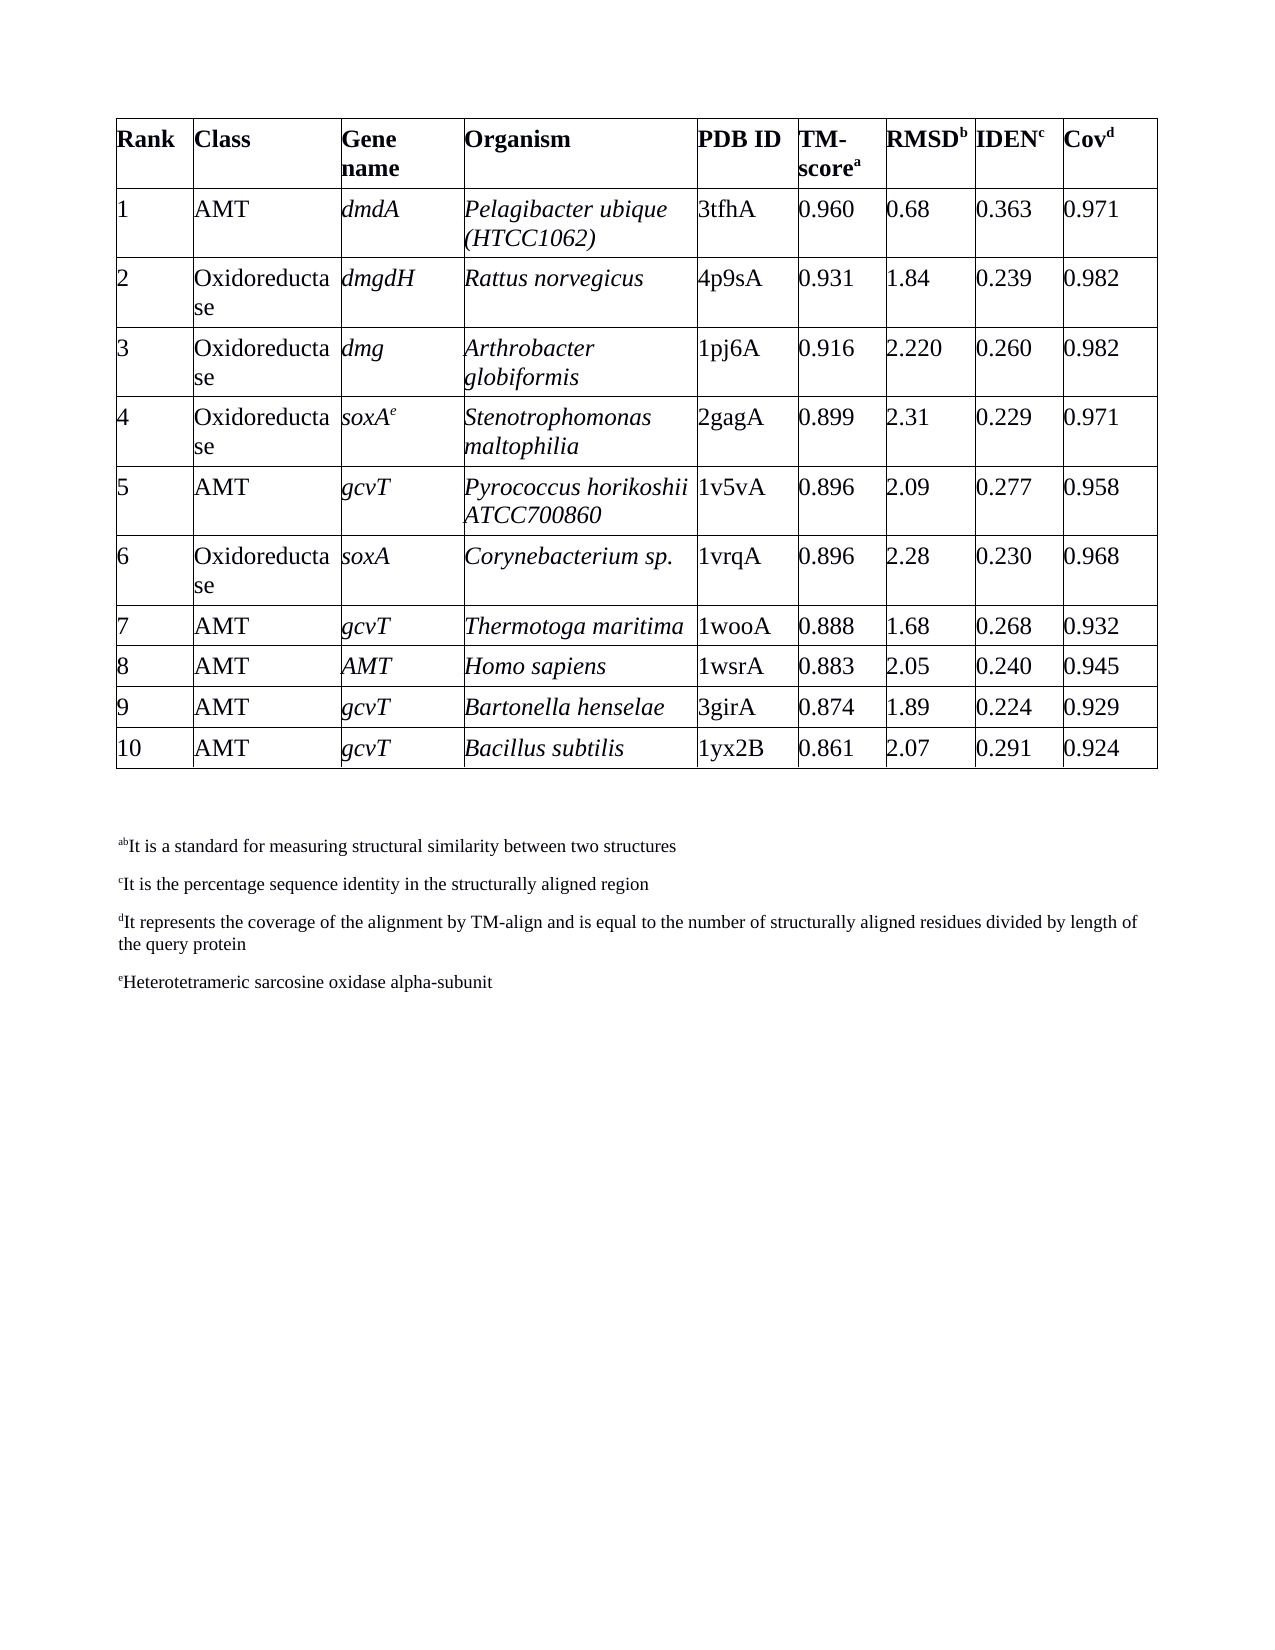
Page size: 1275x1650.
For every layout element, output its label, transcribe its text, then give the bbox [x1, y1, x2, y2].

table_cell AMT [342, 646, 464, 686]
table_cell soxAe [342, 397, 464, 466]
table_cell 0.960 [799, 189, 886, 257]
table_cell 1.84 [887, 258, 975, 327]
table_cell 0.260 [976, 328, 1063, 396]
table_cell 0.931 [799, 258, 886, 327]
table_cell Pelagibacter ubique (HTCC1062) [465, 189, 697, 257]
table_cell 0.239 [976, 258, 1063, 327]
text abIt is a standard for measuring structural similarity between two structures [118, 835, 1157, 856]
table_cell 6 [117, 536, 193, 604]
table_cell 2gagA [698, 397, 798, 466]
table_cell 4p9sA [698, 258, 798, 327]
text dIt represents the coverage of the alignment by TM-align and is equal to the number of structurally aligned residues divided by length of the query protein [118, 911, 1157, 954]
table_cell 0.971 [1064, 189, 1157, 257]
table_cell 0.968 [1064, 536, 1157, 604]
table_cell Oxidoreductase [194, 536, 341, 604]
table_header PDB ID [698, 119, 798, 188]
table_cell 3girA [698, 687, 798, 727]
table_cell 1vrqA [698, 536, 798, 604]
table_cell Pyrococcus horikoshii ATCC700860 [465, 467, 697, 535]
table_cell Oxidoreductase [194, 258, 341, 327]
table_cell 2.09 [887, 467, 975, 535]
table_cell AMT [194, 728, 341, 767]
table_cell Arthrobacter globiformis [465, 328, 697, 396]
table_cell Corynebacterium sp. [465, 536, 697, 604]
table_cell 0.874 [799, 687, 886, 727]
table_cell gcvT [342, 467, 464, 535]
table_cell 0.861 [799, 728, 886, 767]
table_header Rank [117, 119, 193, 188]
table_cell 0.224 [976, 687, 1063, 727]
table_cell 0.68 [887, 189, 975, 257]
table_cell 2.07 [887, 728, 975, 767]
table_cell 4 [117, 397, 193, 466]
table_cell Homo sapiens [465, 646, 697, 686]
table_cell 0.958 [1064, 467, 1157, 535]
table_cell 0.291 [976, 728, 1063, 767]
table_header TM-scorea [799, 119, 886, 188]
table_cell 1wooA [698, 606, 798, 645]
text cIt is the percentage sequence identity in the structurally aligned region [118, 873, 1157, 895]
table_cell Stenotrophomonas maltophilia [465, 397, 697, 466]
table_cell 2.05 [887, 646, 975, 686]
table_cell 0.229 [976, 397, 1063, 466]
table_cell 1pj6A [698, 328, 798, 396]
table_cell 3tfhA [698, 189, 798, 257]
table_cell gcvT [342, 728, 464, 767]
table_header Class [194, 119, 341, 188]
table_cell 2.28 [887, 536, 975, 604]
table_cell 1.68 [887, 606, 975, 645]
table_cell 0.945 [1064, 646, 1157, 686]
table_cell 0.363 [976, 189, 1063, 257]
table_header Organism [465, 119, 697, 188]
table_header IDENc [976, 119, 1063, 188]
table_cell Rattus norvegicus [465, 258, 697, 327]
table_cell 0.899 [799, 397, 886, 466]
table_cell 0.932 [1064, 606, 1157, 645]
table_cell Thermotoga maritima [465, 606, 697, 645]
table_cell 1 [117, 189, 193, 257]
table_header Gene name [342, 119, 464, 188]
table_header Covd [1064, 119, 1157, 188]
table_header RMSDb [887, 119, 975, 188]
table_cell 5 [117, 467, 193, 535]
table_cell 9 [117, 687, 193, 727]
table_cell 2.220 [887, 328, 975, 396]
table_cell 1.89 [887, 687, 975, 727]
table_cell 0.230 [976, 536, 1063, 604]
table_cell AMT [194, 467, 341, 535]
table_cell 0.971 [1064, 397, 1157, 466]
table_cell Oxidoreductase [194, 328, 341, 396]
table_cell 0.888 [799, 606, 886, 645]
table_cell 2.31 [887, 397, 975, 466]
table_cell 0.916 [799, 328, 886, 396]
table_cell Oxidoreductase [194, 397, 341, 466]
table_cell dmdA [342, 189, 464, 257]
table_cell 0.896 [799, 536, 886, 604]
table_cell 0.982 [1064, 328, 1157, 396]
table_cell Bacillus subtilis [465, 728, 697, 767]
text eHeterotetrameric sarcosine oxidase alpha-subunit [118, 971, 1157, 993]
table_cell 0.896 [799, 467, 886, 535]
table_cell AMT [194, 606, 341, 645]
table_cell soxA [342, 536, 464, 604]
table_cell gcvT [342, 687, 464, 727]
table_cell 0.982 [1064, 258, 1157, 327]
table_cell 8 [117, 646, 193, 686]
table_cell 2 [117, 258, 193, 327]
table_cell 0.277 [976, 467, 1063, 535]
table_cell 1v5vA [698, 467, 798, 535]
table_cell AMT [194, 189, 341, 257]
table_cell AMT [194, 687, 341, 727]
table_cell 1yx2B [698, 728, 798, 767]
table_cell 0.268 [976, 606, 1063, 645]
table_cell 0.924 [1064, 728, 1157, 767]
table_cell 0.929 [1064, 687, 1157, 727]
table_cell dmg [342, 328, 464, 396]
table_cell 3 [117, 328, 193, 396]
table_cell AMT [194, 646, 341, 686]
table_cell 1wsrA [698, 646, 798, 686]
table_cell dmgdH [342, 258, 464, 327]
table_cell 7 [117, 606, 193, 645]
table_cell 10 [117, 728, 193, 767]
table_cell 0.883 [799, 646, 886, 686]
table_cell Bartonella henselae [465, 687, 697, 727]
table_cell gcvT [342, 606, 464, 645]
table_cell 0.240 [976, 646, 1063, 686]
